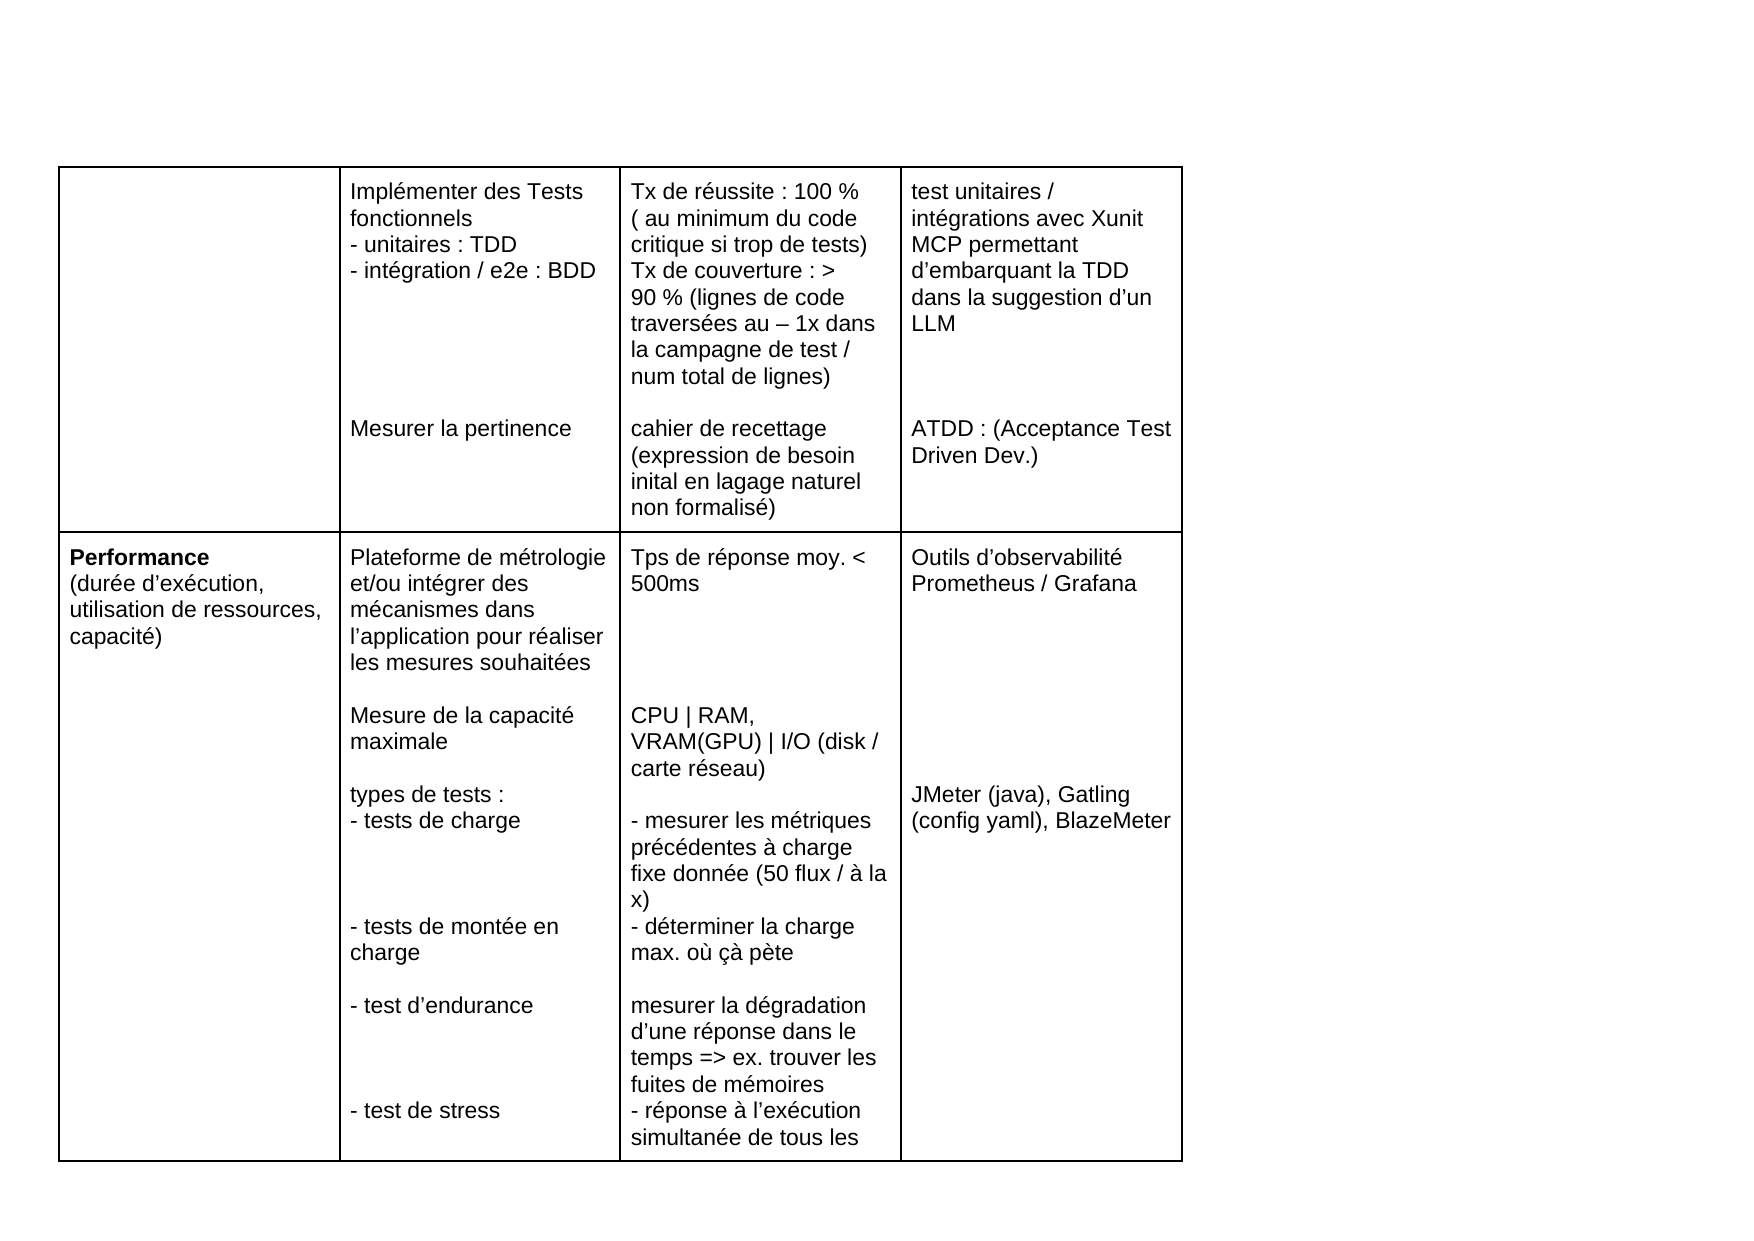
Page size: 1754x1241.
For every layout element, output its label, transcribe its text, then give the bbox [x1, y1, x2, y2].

table_cell Tps de réponse moy. < 500ms CPU | RAM, VRAM(GPU) | I/O (disk / carte réseau) - mesurer les métriques précédentes à charge fixe donnée (50 flux / à la x) - déterminer la charge max. où çà pète mesurer la dégradation d’une réponse dans le temps => ex. trouver les fuites de mémoires - réponse à l’exécution simultanée de tous les [621, 533, 900, 1160]
table_cell test unitaires / intégrations avec Xunit MCP permettant d’embarquant la TDD dans la suggestion d’un LLM ATDD : (Acceptance Test Driven Dev.) [902, 168, 1181, 531]
table_cell Plateforme de métrologie et/ou intégrer des mécanismes dans l’application pour réaliser les mesures souhaitées Mesure de la capacité maximale types de tests : - tests de charge - tests de montée en charge - test d’endurance - test de stress [341, 533, 619, 1160]
table_cell Performance (durée d’exécution, utilisation de ressources, capacité) [60, 533, 339, 1160]
table_cell Outils d’observabilité Prometheus / Grafana JMeter (java), Gatling (config yaml), BlazeMeter [902, 533, 1181, 1160]
table_cell Tx de réussite : 100 % ( au minimum du code critique si trop de tests) Tx de couverture : > 90 % (lignes de code traversées au – 1x dans la campagne de test / num total de lignes) cahier de recettage (expression de besoin inital en lagage naturel non formalisé) [621, 168, 900, 531]
table_cell Implémenter des Tests fonctionnels - unitaires : TDD - intégration / e2e : BDD Mesurer la pertinence [341, 168, 619, 531]
table_cell [60, 168, 339, 531]
